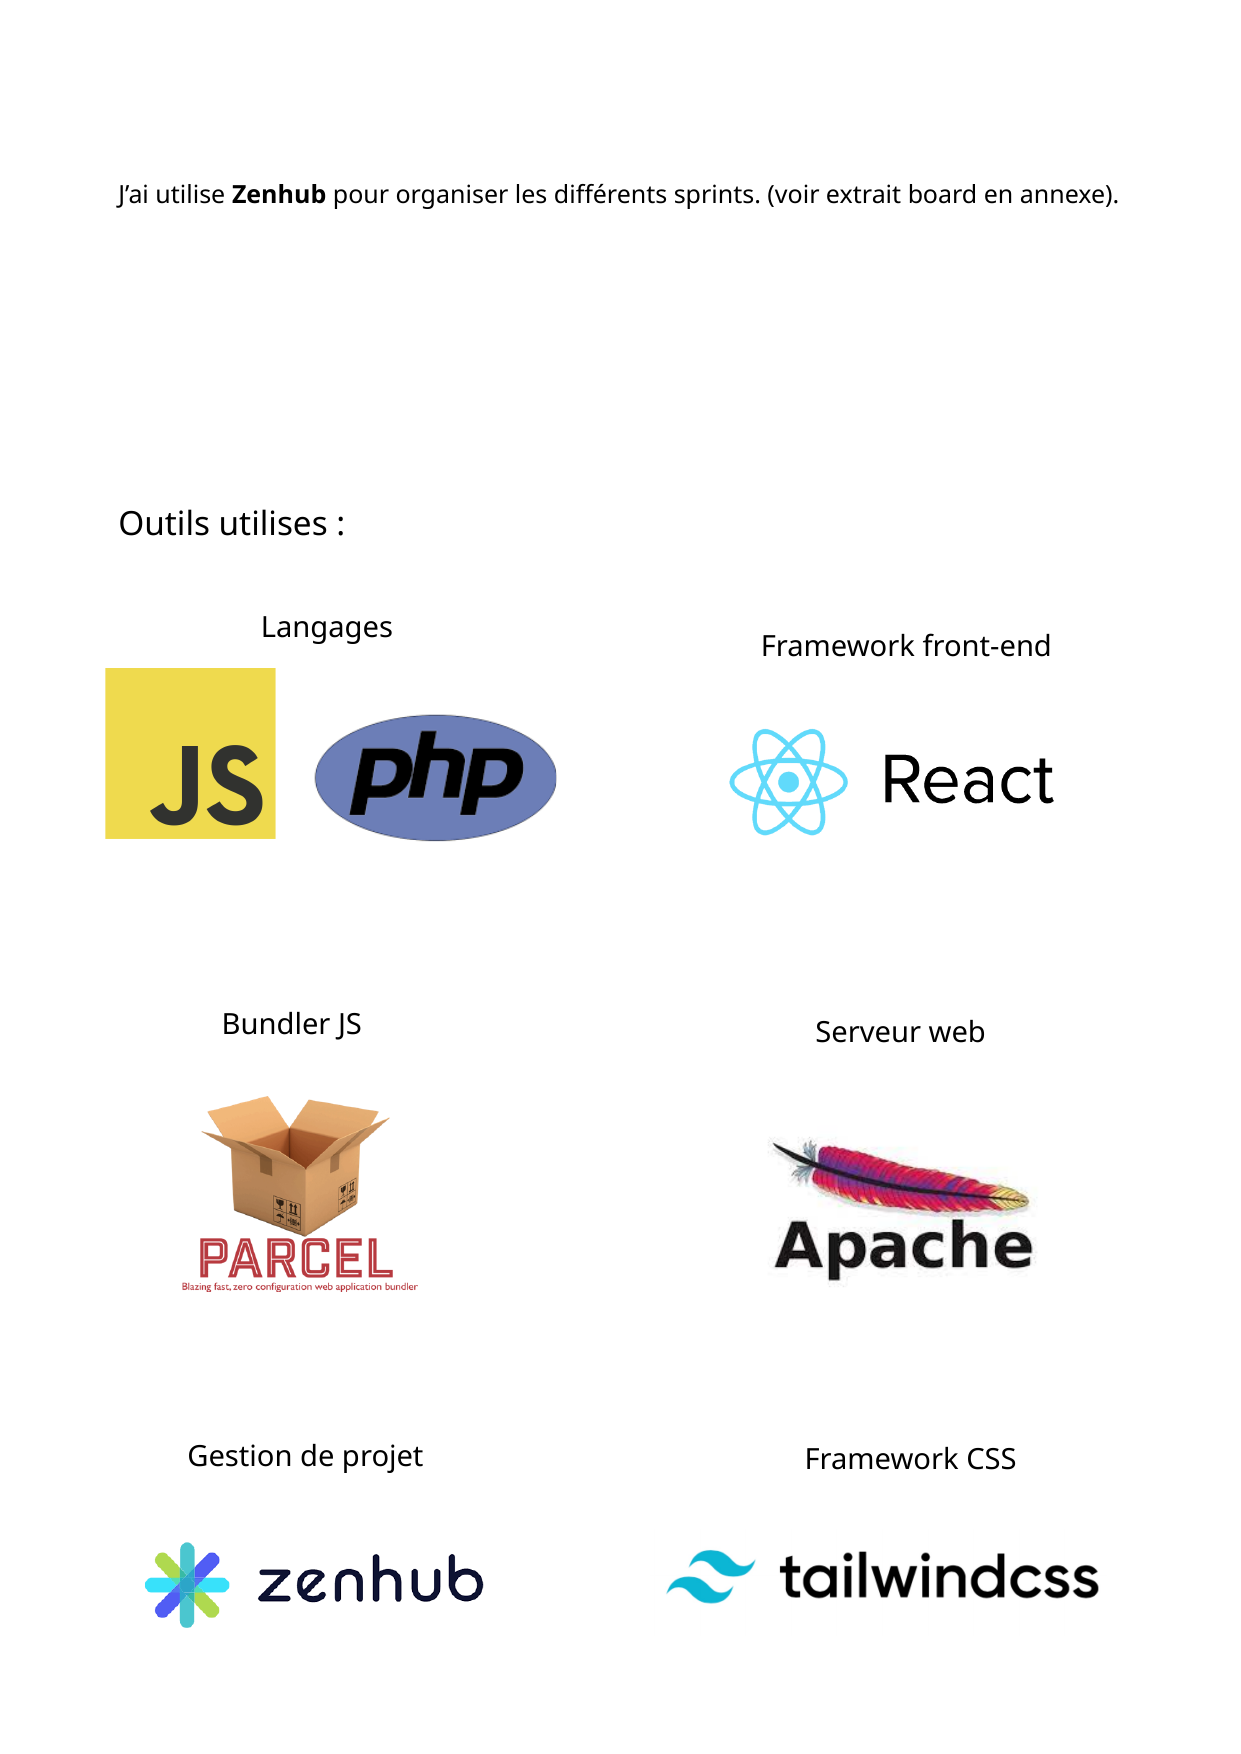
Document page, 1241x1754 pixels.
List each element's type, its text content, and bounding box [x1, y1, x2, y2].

picture [174, 1093, 422, 1327]
picture [649, 1529, 1108, 1636]
text J’ai utilise Zenhub pour organiser les différents sprints. (voir extrait board en annexe). [118, 176, 1122, 210]
picture [105, 668, 276, 839]
picture [700, 706, 1119, 844]
picture [698, 1107, 1095, 1292]
picture [144, 1542, 484, 1628]
picture [308, 690, 557, 858]
text Outils utilises : [118, 500, 1122, 545]
